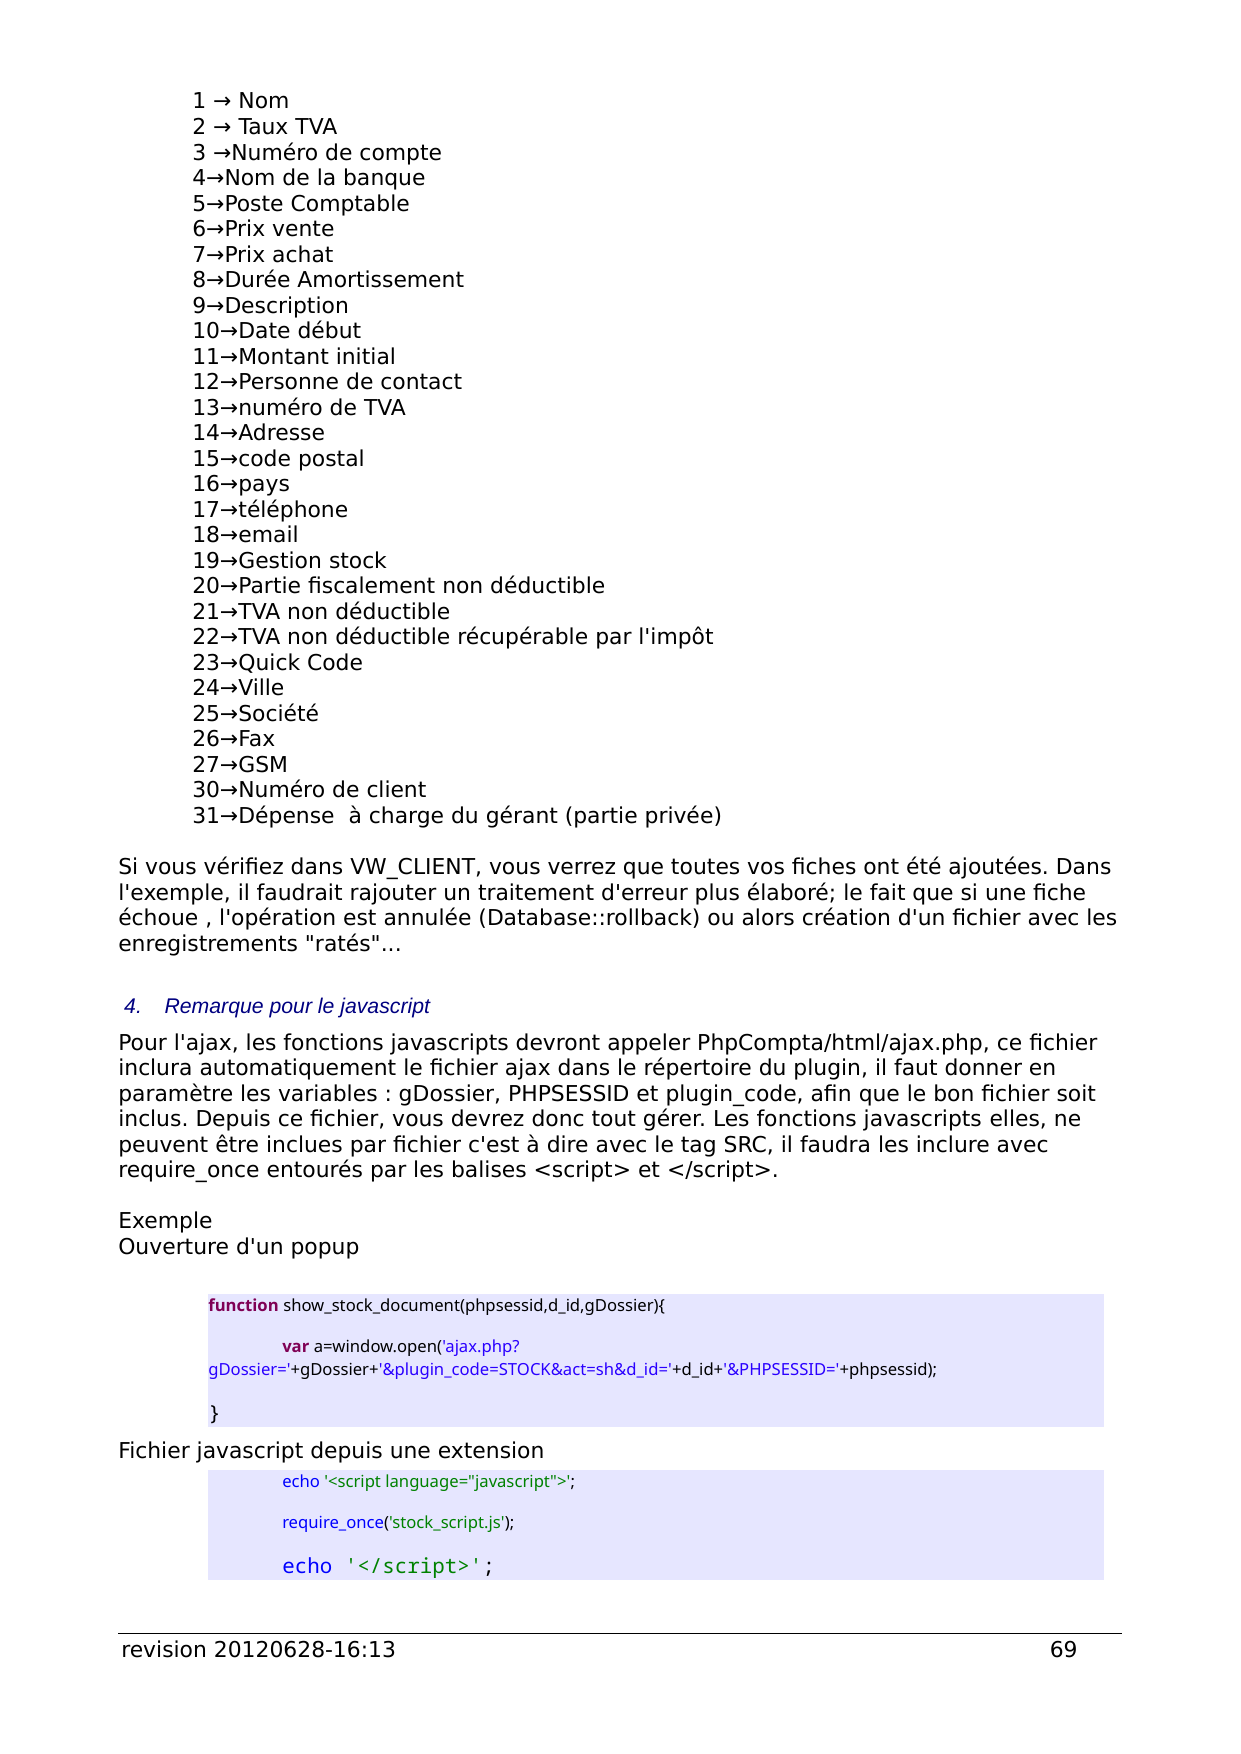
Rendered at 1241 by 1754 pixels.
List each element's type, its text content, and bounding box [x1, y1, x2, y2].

text 21→TVA non déductible [192, 599, 1122, 624]
text 10→Date début [192, 318, 1122, 344]
text require_once('stock_script.js'); [208, 1511, 1104, 1533]
text 3 →Numéro de compte [192, 139, 1122, 165]
text 24→Ville [192, 676, 1122, 701]
text Fichier javascript depuis une extension [118, 1438, 1122, 1464]
text Si vous vérifiez dans VW_CLIENT, vous verrez que toutes vos fiches ont été ajoutées. Dans l'exemple, il faudrait rajouter un traitement d'erreur plus élaboré; le fait que si une fiche échoue , l'opération est annulée (Database::rollback) ou alors création d'un fichier avec les enregistrements "ratés"... [118, 854, 1122, 956]
text 18→email [192, 522, 1122, 548]
text function show_stock_document(phpsessid,d_id,gDossier){ [208, 1294, 1104, 1317]
text 15→code postal [192, 446, 1122, 471]
text 19→Gestion stock [192, 548, 1122, 573]
text 9→Description [192, 293, 1122, 318]
text 30→Numéro de client [192, 778, 1122, 803]
text 26→Fax [192, 727, 1122, 752]
text 22→TVA non déductible récupérable par l'impôt [192, 624, 1122, 650]
text Ouverture d'un popup [118, 1234, 1122, 1259]
text } [208, 1398, 1104, 1427]
text Pour l'ajax, les fonctions javascripts devront appeler PhpCompta/html/ajax.php, ce fichier inclura automatiquement le fichier ajax dans le répertoire du plugin, il faut donner en paramètre les variables : gDossier, PHPSESSID et plugin_code, afin que le bon fichier soit inclus. Depuis ce fichier, vous devrez donc tout gérer. Les fonctions javascripts elles, ne peuvent être inclues par fichier c'est à dire avec le tag SRC, il faudra les inclure avec require_once entourés par les balises <script> et </script>. [118, 1030, 1122, 1183]
text 14→Adresse [192, 420, 1122, 446]
text 17→téléphone [192, 497, 1122, 522]
text 13→numéro de TVA [192, 395, 1122, 420]
text 4→Nom de la banque [192, 165, 1122, 191]
text echo '<script language="javascript">'; [208, 1470, 1104, 1493]
text echo '</script>'; [208, 1552, 1104, 1580]
text 8→Durée Amortissement [192, 267, 1122, 293]
text 23→Quick Code [192, 650, 1122, 676]
text 11→Montant initial [192, 344, 1122, 369]
subtitle Remarque pour le javascript [118, 993, 1122, 1018]
text var a=window.open('ajax.php?gDossier='+gDossier+'&plugin_code=STOCK&act=sh&d_id='+d_id+'&PHPSESSID='+phpsessid); [208, 1335, 1104, 1380]
text 31→Dépense à charge du gérant (partie privée) [192, 803, 1122, 829]
text 16→pays [192, 471, 1122, 497]
text 12→Personne de contact [192, 369, 1122, 395]
text 27→GSM [192, 752, 1122, 778]
text 2 → Taux TVA [192, 114, 1122, 139]
text 20→Partie fiscalement non déductible [192, 573, 1122, 599]
text 6→Prix vente [192, 216, 1122, 242]
text 7→Prix achat [192, 242, 1122, 267]
text 5→Poste Comptable [192, 191, 1122, 216]
text Exemple [118, 1208, 1122, 1234]
text 25→Société [192, 701, 1122, 727]
text 1 → Nom [192, 88, 1122, 114]
